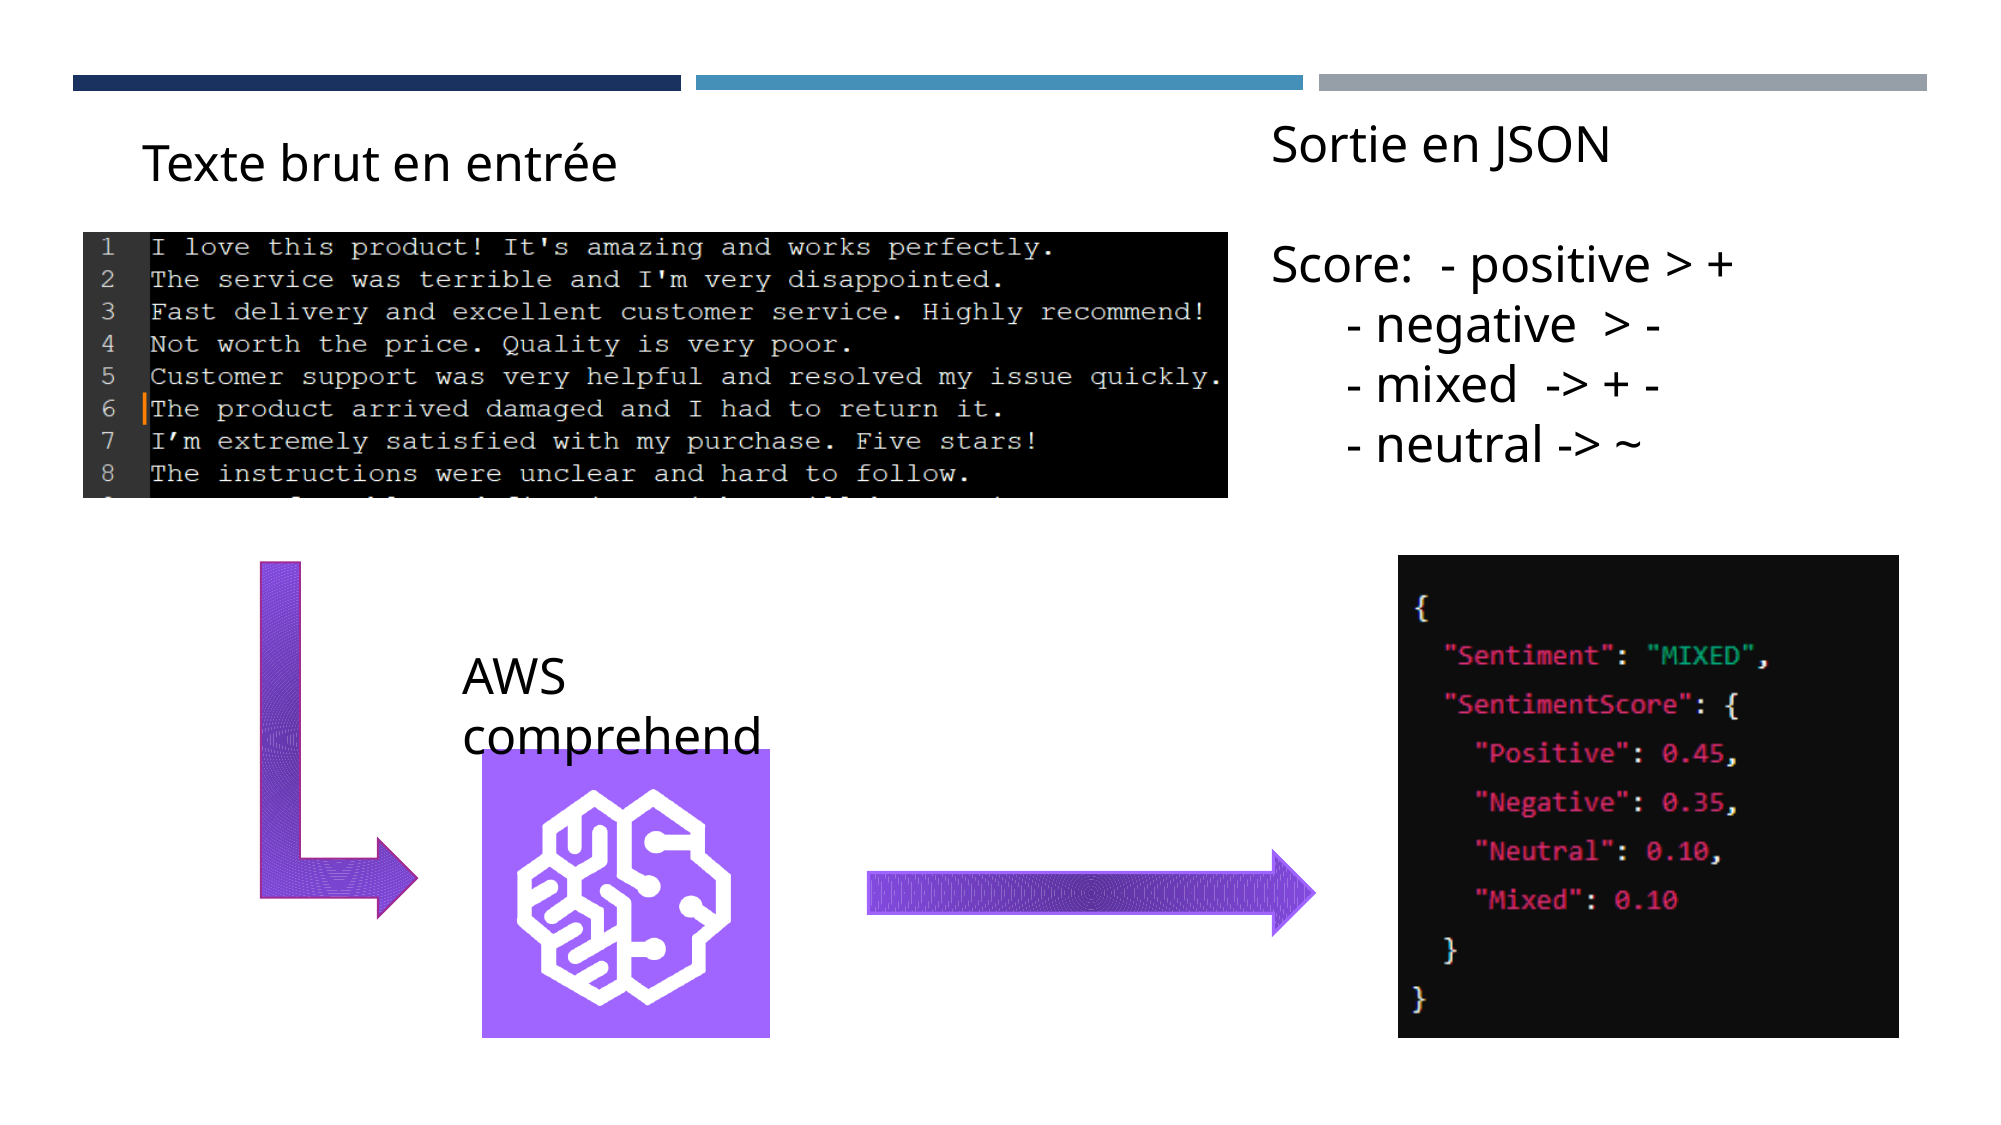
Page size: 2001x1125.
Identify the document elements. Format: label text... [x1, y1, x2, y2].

text_box Sortie en JSON Score: - positive > + - negative > - - mixed -> + - - neutral -> ~ [1256, 104, 2000, 544]
picture [1398, 555, 1899, 1038]
text_box Texte brut en entrée [127, 124, 744, 200]
picture [482, 749, 770, 1038]
text_box [868, 852, 1315, 934]
text_box [260, 562, 417, 918]
text_box AWS comprehend [447, 637, 869, 713]
picture [83, 232, 1228, 498]
